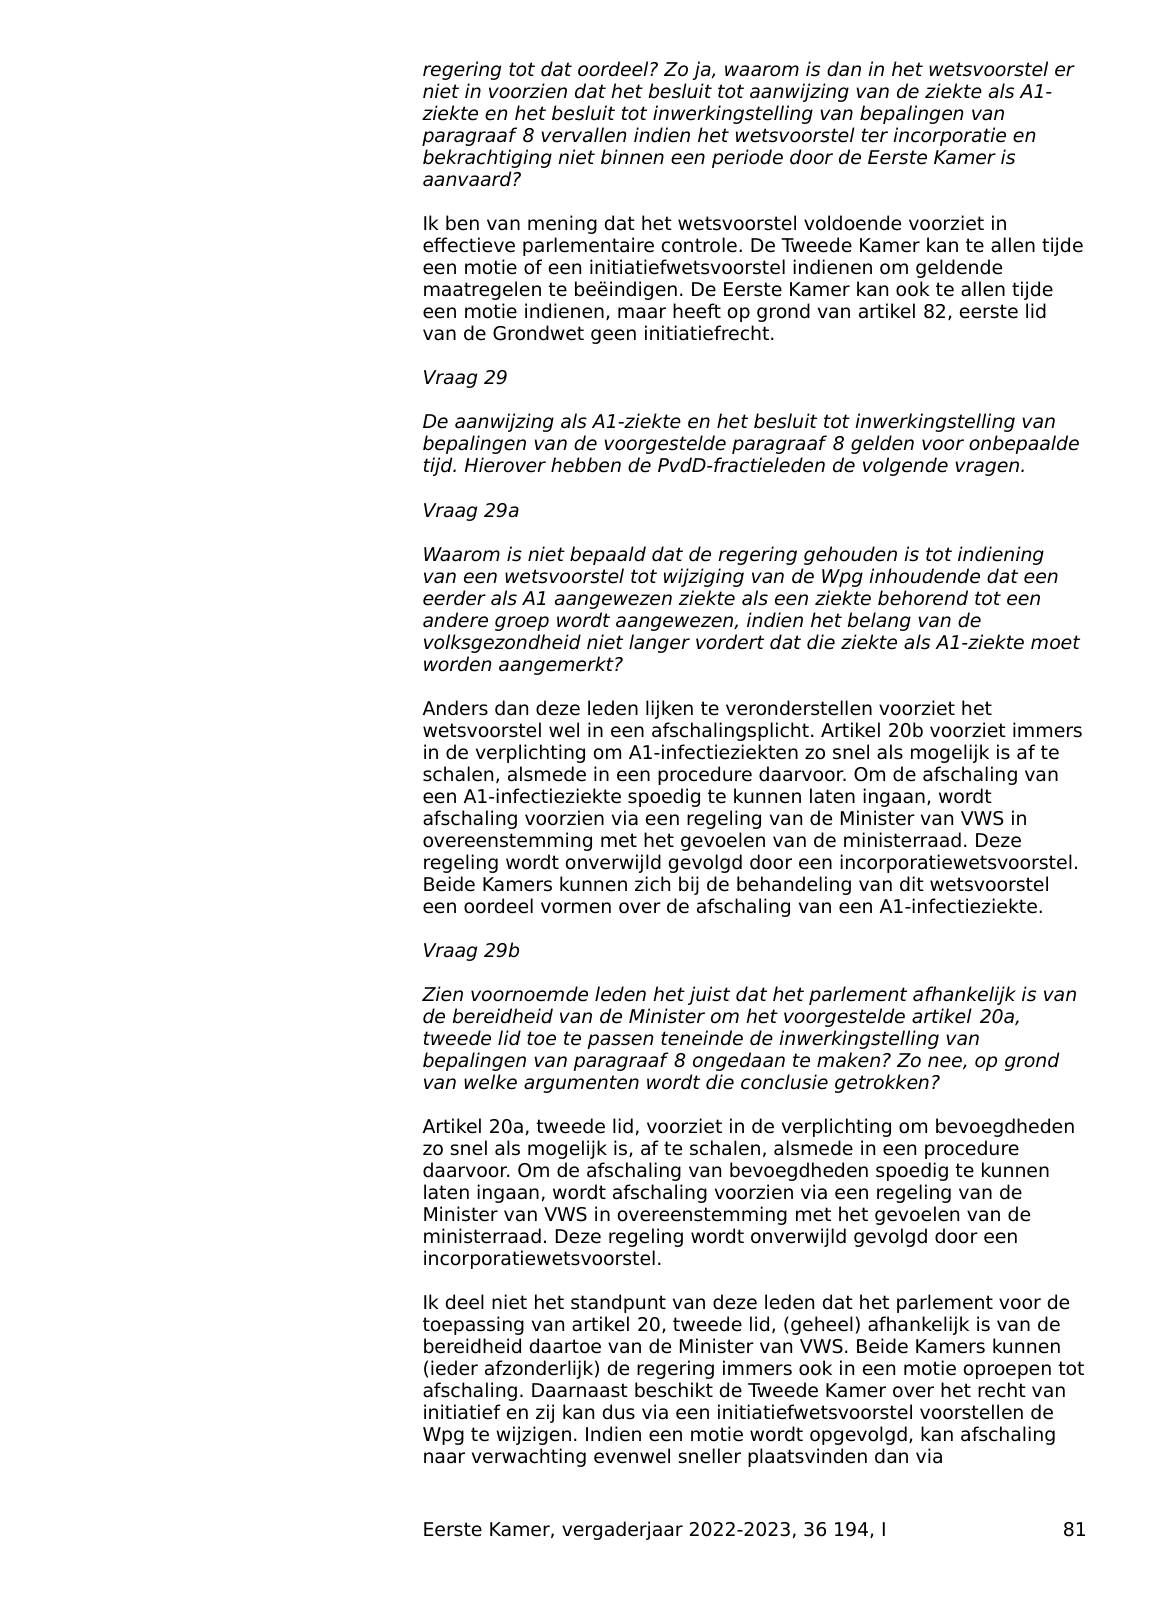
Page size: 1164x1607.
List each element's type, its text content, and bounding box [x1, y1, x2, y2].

subtitle Vraag 29a [422, 499, 1087, 521]
text Waarom is niet bepaald dat de regering gehouden is tot indiening van een wetsvoorstel tot wijziging van de Wpg inhoudende dat een eerder als A1 aangewezen ziekte als een ziekte behorend tot een andere groep wordt aangewezen, indien het belang van de volksgezondheid niet langer vordert dat die ziekte als A1-ziekte moet worden aangemerkt? [422, 544, 1087, 676]
subtitle Vraag 29b [422, 940, 1087, 962]
subtitle Vraag 29 [422, 367, 1087, 389]
text Zien voornoemde leden het juist dat het parlement afhankelijk is van de bereidheid van de Minister om het voorgestelde artikel 20a, tweede lid toe te passen teneinde de inwerkingstelling van bepalingen van paragraaf 8 ongedaan te maken? Zo nee, op grond van welke argumenten wordt die conclusie getrokken? [422, 984, 1087, 1094]
text Anders dan deze leden lijken te veronderstellen voorziet het wetsvoorstel wel in een afschalingsplicht. Artikel 20b voorziet immers in de verplichting om A1-infectieziekten zo snel als mogelijk is af te schalen, alsmede in een procedure daarvoor. Om de afschaling van een A1-infectieziekte spoedig te kunnen laten ingaan, wordt afschaling voorzien via een regeling van de Minister van VWS in overeenstemming met het gevoelen van de ministerraad. Deze regeling wordt onverwijld gevolgd door een incorporatiewetsvoorstel. Beide Kamers kunnen zich bij de behandeling van dit wetsvoorstel een oordeel vormen over de afschaling van een A1-infectieziekte. [422, 698, 1087, 917]
text Ik ben van mening dat het wetsvoorstel voldoende voorziet in effectieve parlementaire controle. De Tweede Kamer kan te allen tijde een motie of een initiatiefwetsvoorstel indienen om geldende maatregelen te beëindigen. De Eerste Kamer kan ook te allen tijde een motie indienen, maar heeft op grond van artikel 82, eerste lid van de Grondwet geen initiatiefrecht. [422, 213, 1087, 345]
text Artikel 20a, tweede lid, voorziet in de verplichting om bevoegdheden zo snel als mogelijk is, af te schalen, alsmede in een procedure daarvoor. Om de afschaling van bevoegdheden spoedig te kunnen laten ingaan, wordt afschaling voorzien via een regeling van de Minister van VWS in overeenstemming met het gevoelen van de ministerraad. Deze regeling wordt onverwijld gevolgd door een incorporatiewetsvoorstel. [422, 1116, 1087, 1270]
text Ik deel niet het standpunt van deze leden dat het parlement voor de toepassing van artikel 20, tweede lid, (geheel) afhankelijk is van de bereidheid daartoe van de Minister van VWS. Beide Kamers kunnen (ieder afzonderlijk) de regering immers ook in een motie oproepen tot afschaling. Daarnaast beschikt de Tweede Kamer over het recht van initiatief en zij kan dus via een initiatiefwetsvoorstel voorstellen de Wpg te wijzigen. Indien een motie wordt opgevolgd, kan afschaling naar verwachting evenwel sneller plaatsvinden dan via [422, 1292, 1087, 1468]
text De aanwijzing als A1-ziekte en het besluit tot inwerkingstelling van bepalingen van de voorgestelde paragraaf 8 gelden voor onbepaalde tijd. Hierover hebben de PvdD-fractieleden de volgende vragen. [422, 411, 1087, 477]
text regering tot dat oordeel? Zo ja, waarom is dan in het wetsvoorstel er niet in voorzien dat het besluit tot aanwijzing van de ziekte als A1-ziekte en het besluit tot inwerkingstelling van bepalingen van paragraaf 8 vervallen indien het wetsvoorstel ter incorporatie en bekrachtiging niet binnen een periode door de Eerste Kamer is aanvaard? [422, 59, 1087, 191]
